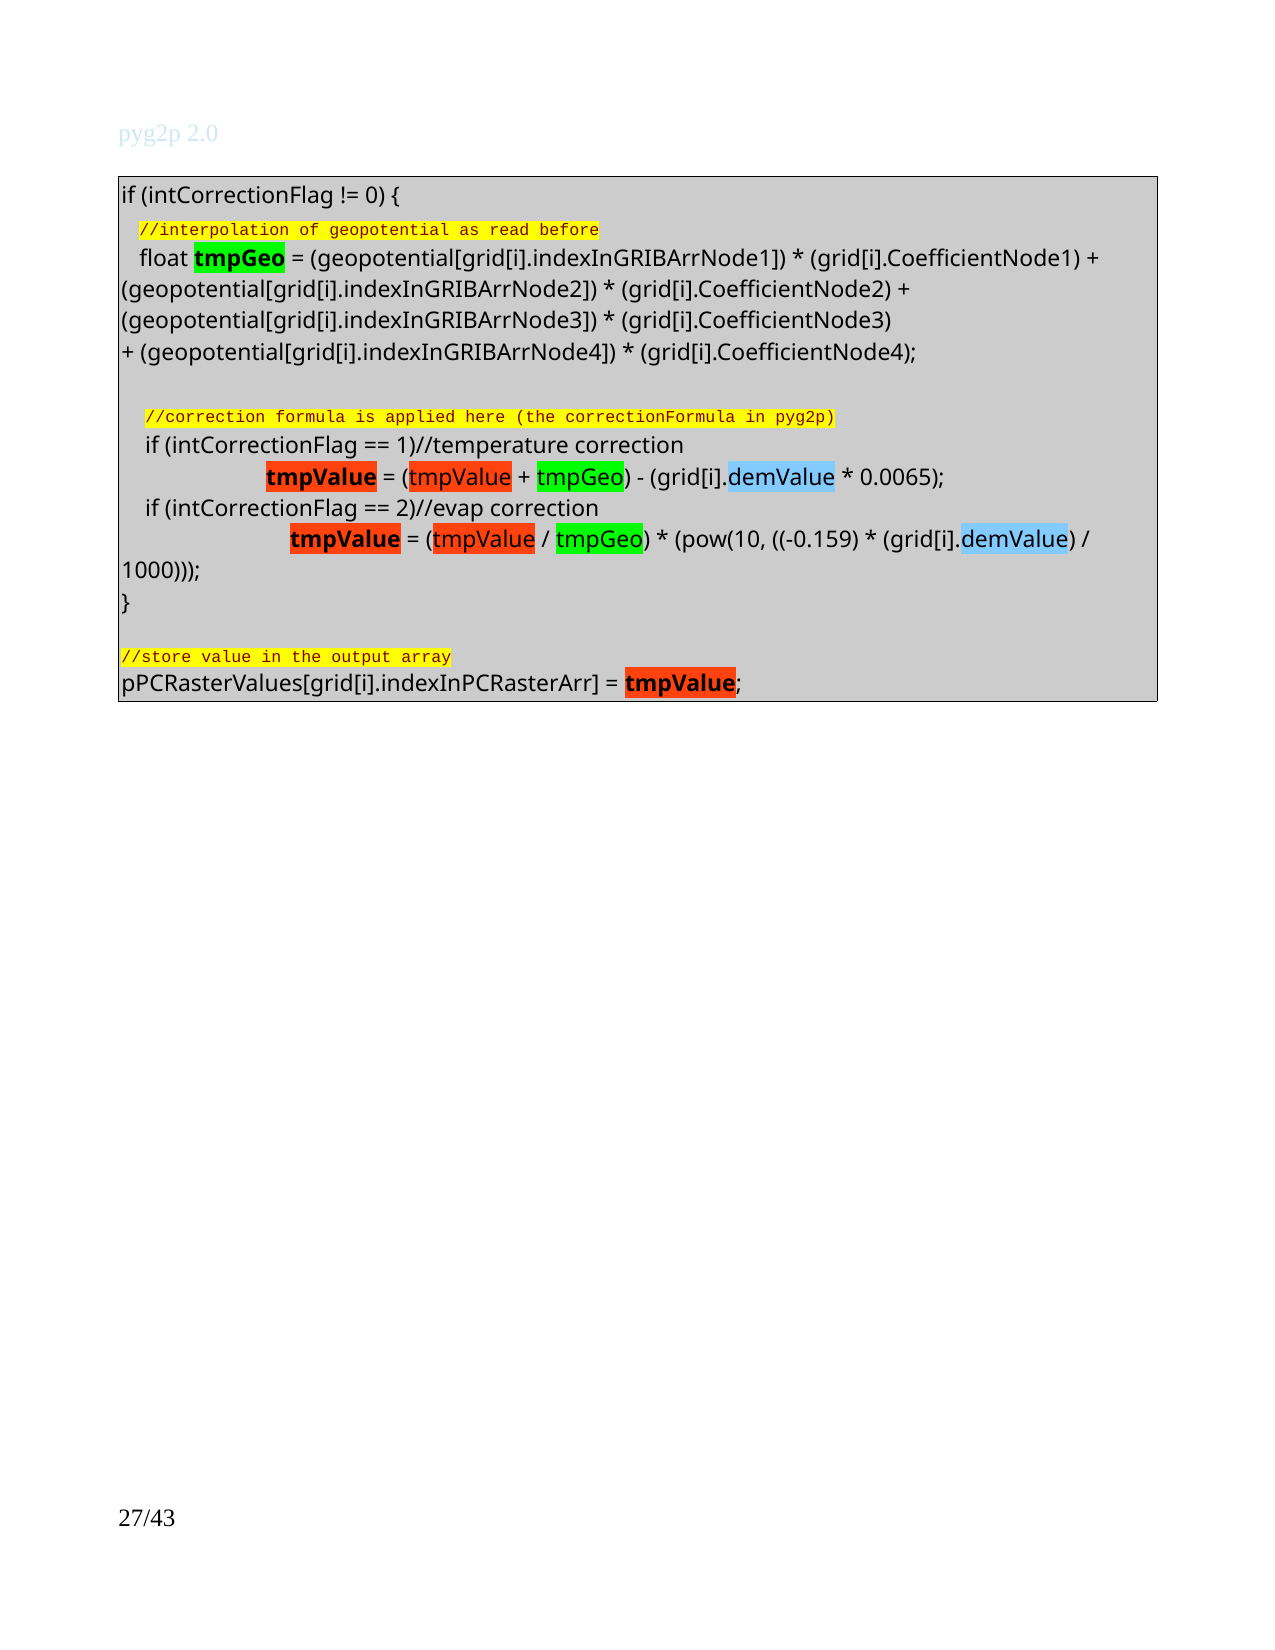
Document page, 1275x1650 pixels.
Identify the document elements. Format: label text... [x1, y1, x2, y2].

text float tmpGeo = (geopotential[grid[i].indexInGRIBArrNode1]) * (grid[i].CoefficientNode1) + (geopotential[grid[i].indexInGRIBArrNode2]) * (grid[i].CoefficientNode2) + (geopotential[grid[i].indexInGRIBArrNode3]) * (grid[i].CoefficientNode3) [119, 239, 1157, 333]
text tmpValue = (tmpValue + tmpGeo) - (grid[i].demValue * 0.0065); [119, 458, 1157, 489]
text + (geopotential[grid[i].indexInGRIBArrNode4]) * (grid[i].CoefficientNode4); [119, 333, 1157, 364]
text //correction formula is applied here (the correctionFormula in pyg2p) if (intCorrectionFlag == 1)//temperature correction [119, 395, 1157, 458]
text //interpolation of geopotential as read before [119, 208, 1157, 239]
text if (intCorrectionFlag == 2)//evap correction [119, 489, 1157, 520]
text } //store value in the output array [119, 583, 1157, 664]
text tmpValue = (tmpValue / tmpGeo) * (pow(10, ((-0.159) * (grid[i].demValue) / 1000))); [119, 520, 1157, 583]
text pPCRasterValues[grid[i].indexInPCRasterArr] = tmpValue; [119, 664, 1157, 701]
text if (intCorrectionFlag != 0) { [119, 177, 1157, 208]
